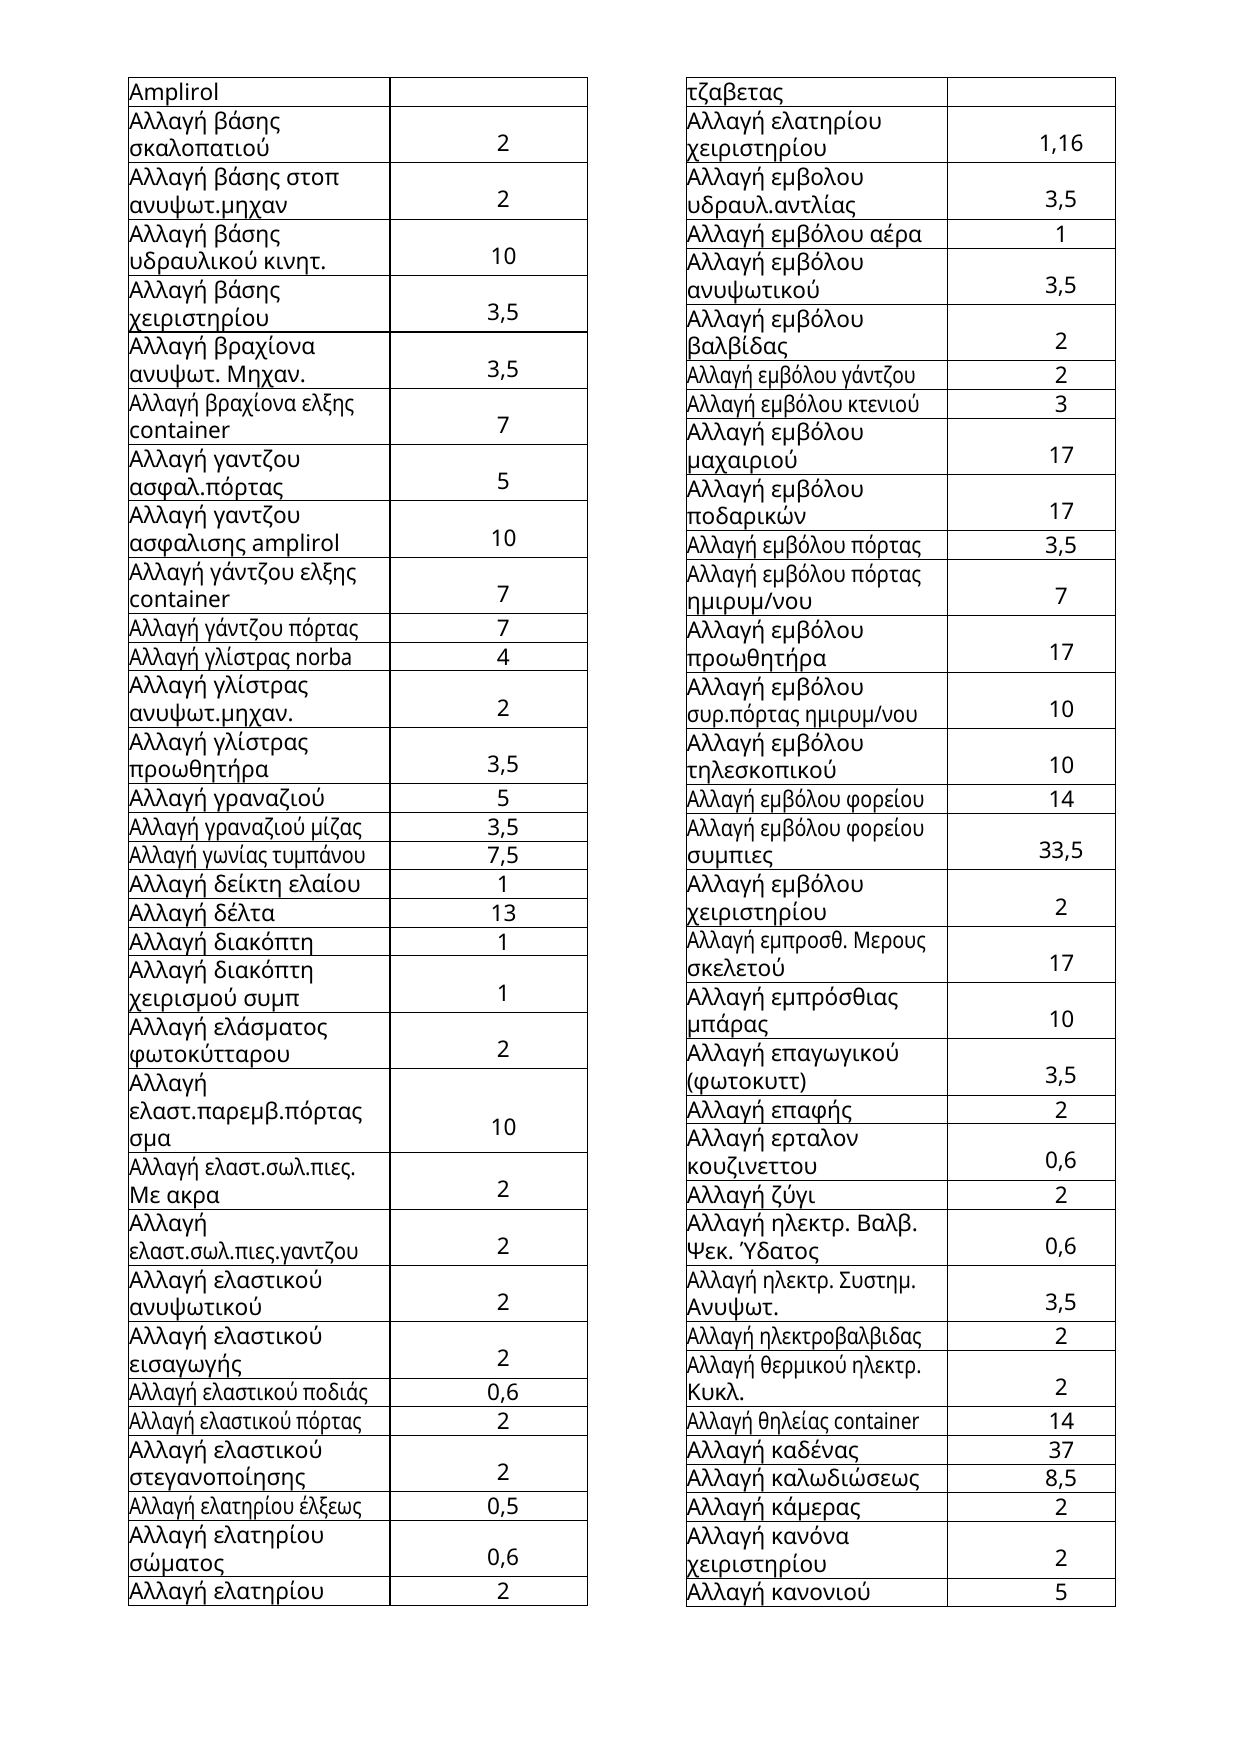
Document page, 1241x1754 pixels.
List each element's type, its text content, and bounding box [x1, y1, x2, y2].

table_cell Αλλαγή επαφής [687, 1096, 947, 1123]
table_cell 2 [948, 1522, 1115, 1577]
table_cell 14 [948, 1407, 1115, 1435]
table_cell 2 [948, 1181, 1115, 1208]
table_cell 7,5 [391, 842, 587, 869]
table_cell Αλλαγή καλωδιώσεως [687, 1465, 947, 1492]
table_cell 2 [391, 1153, 587, 1208]
table_cell 3,5 [948, 1266, 1115, 1321]
table_cell Αλλαγή ελατηρίου χειριστηρίου [687, 107, 947, 162]
table_cell Αλλαγή ελαστικού στεγανοποίησης [129, 1436, 389, 1491]
table_cell 3,5 [391, 728, 587, 783]
table_cell 7 [948, 560, 1115, 615]
table_cell 10 [948, 983, 1115, 1038]
table_cell 1 [391, 928, 587, 955]
table_cell Αλλαγή εµβόλου µαχαιριού [687, 419, 947, 474]
table_cell 2 [948, 870, 1115, 926]
table_cell 2 [391, 1210, 587, 1265]
table_cell Αλλαγή εµβόλου συρ.πόρτας ηµιρυµ/νου [687, 673, 947, 728]
table_cell 0,6 [391, 1521, 587, 1576]
table_cell 13 [391, 899, 587, 927]
table_cell Αλλαγή εµβόλου ανυψωτικού [687, 249, 947, 304]
table_cell 0,6 [948, 1210, 1115, 1265]
table_cell 3,5 [948, 163, 1115, 219]
table_cell Αλλαγή γαντζου ασφαλισης amplirol [129, 501, 389, 557]
table_cell 2 [391, 1436, 587, 1491]
table_cell 0,6 [391, 1379, 587, 1406]
table_cell Αλλαγή εµβόλου φορείου [687, 785, 947, 813]
table_cell 1 [391, 956, 587, 1012]
table_cell 3,5 [391, 276, 587, 331]
table_cell 10 [391, 220, 587, 275]
table_cell Αλλαγή γάντζου ελξης container [129, 558, 389, 613]
table_cell Αλλαγή εµβόλου πόρτας ηµιρυµ/νου [687, 560, 947, 615]
table_cell Αλλαγή κάµερας [687, 1493, 947, 1521]
table_cell Αλλαγή θερµικού ηλεκτρ. Κυκλ. [687, 1351, 947, 1406]
table_cell 3,5 [948, 249, 1115, 304]
table_cell Αλλαγή καδένας [687, 1436, 947, 1463]
table_cell 10 [391, 501, 587, 557]
table_cell Αλλαγή ελατηρίου σώµατος [129, 1521, 389, 1576]
table_cell 14 [948, 785, 1115, 813]
table_cell Αλλαγή γραναζιού [129, 784, 389, 812]
table_cell 2 [391, 1266, 587, 1321]
table_cell 10 [391, 1069, 587, 1152]
table_cell 2 [391, 671, 587, 727]
table_cell Αλλαγή κανονιού [687, 1579, 947, 1606]
table_cell Αλλαγή εµβόλου γάντζου [687, 361, 947, 389]
table_header [948, 78, 1115, 106]
table_cell 2 [948, 1351, 1115, 1406]
table_cell 2 [391, 1577, 587, 1605]
table_cell Αλλαγή κανόνα χειριστηρίου [687, 1522, 947, 1577]
table_cell Αλλαγή βραχίονα ανυψωτ. Μηχαν. [129, 333, 389, 388]
table_cell 1 [948, 220, 1115, 247]
table_cell 0,5 [391, 1492, 587, 1520]
table_cell Αλλαγή γλίστρας ανυψωτ.µηχαν. [129, 671, 389, 727]
table_cell Αλλαγή εµβόλου φορείου συµπιες [687, 814, 947, 869]
table_cell Αλλαγή ηλεκτρ. Βαλβ. Ψεκ. Ύδατος [687, 1210, 947, 1265]
table_cell 2 [391, 1322, 587, 1377]
table_cell 7 [391, 389, 587, 444]
table_cell Αλλαγή ζύγι [687, 1181, 947, 1208]
table_cell Αλλαγή δείκτη ελαίου [129, 870, 389, 898]
table_cell Αλλαγή εµβόλου αέρα [687, 220, 947, 247]
table_cell Αλλαγή εµπρόσθιας µπάρας [687, 983, 947, 1038]
table_cell 2 [391, 1407, 587, 1435]
table_header Amplirol [129, 78, 389, 106]
table_cell Αλλαγή βάσης χειριστηρίου [129, 276, 389, 331]
table_cell Αλλαγή γωνίας τυµπάνου [129, 842, 389, 869]
table_cell Αλλαγή γλίστρας προωθητήρα [129, 728, 389, 783]
table_cell 17 [948, 475, 1115, 530]
table_cell Αλλαγή ελαστικού ποδιάς [129, 1379, 389, 1406]
table_header [391, 78, 587, 106]
table_cell Αλλαγή βραχίονα ελξης container [129, 389, 389, 444]
table_cell 3,5 [948, 1039, 1115, 1095]
table_cell 33,5 [948, 814, 1115, 869]
table_cell 3,5 [391, 333, 587, 388]
table_cell 17 [948, 419, 1115, 474]
table_cell Αλλαγή επαγωγικού (φωτοκυττ) [687, 1039, 947, 1095]
table_cell 17 [948, 927, 1115, 982]
table_cell 5 [391, 784, 587, 812]
table_cell Αλλαγή γάντζου πόρτας [129, 614, 389, 642]
table_cell Αλλαγή ελατηρίου έλξεως [129, 1492, 389, 1520]
table_cell 1 [391, 870, 587, 898]
table_cell 0,6 [948, 1124, 1115, 1180]
table_cell Αλλαγή εµβόλου πόρτας [687, 531, 947, 559]
table_cell 10 [948, 673, 1115, 728]
table_cell Αλλαγή ελαστικού εισαγωγής [129, 1322, 389, 1377]
table_cell Αλλαγή βάσης υδραυλικού κινητ. [129, 220, 389, 275]
table_cell Αλλαγή ελάσµατος φωτοκύτταρου [129, 1013, 389, 1068]
table_cell Αλλαγή ελατηρίου [129, 1577, 389, 1605]
table_cell Αλλαγή ελαστ.παρεµβ.πόρτας σµα [129, 1069, 389, 1152]
table_cell Αλλαγή εµβόλου ποδαρικών [687, 475, 947, 530]
table_cell Αλλαγή ηλεκτροβαλβιδας [687, 1322, 947, 1350]
table_cell Αλλαγή εµβολoυ υδραυλ.αντλίας [687, 163, 947, 219]
table_cell Αλλαγή βάσης στοπ ανυψωτ.µηχαν [129, 163, 389, 219]
table_header τζαβετας [687, 78, 947, 106]
table_cell 3,5 [948, 531, 1115, 559]
table_cell Αλλαγή γαντζου ασφαλ.πόρτας [129, 445, 389, 500]
table_cell Αλλαγή εµβόλου χειριστηρίου [687, 870, 947, 926]
table_cell 37 [948, 1436, 1115, 1463]
table_cell 3 [948, 390, 1115, 417]
table_cell 3,5 [391, 813, 587, 841]
table_cell Αλλαγή εµβόλου βαλβίδας [687, 305, 947, 360]
table_cell 2 [948, 1096, 1115, 1123]
table_cell Αλλαγή ελαστικού ανυψωτικού [129, 1266, 389, 1321]
table_cell 5 [391, 445, 587, 500]
table_cell Αλλαγή εµβόλου προωθητήρα [687, 616, 947, 672]
table_cell Αλλαγή γραναζιού µίζας [129, 813, 389, 841]
table_cell 2 [391, 107, 587, 162]
table_cell 8,5 [948, 1465, 1115, 1492]
table_cell Αλλαγή γλίστρας norba [129, 643, 389, 670]
table_cell Αλλαγή εµβόλου κτενιού [687, 390, 947, 417]
table_cell Αλλαγή ελαστικού πόρτας [129, 1407, 389, 1435]
table_cell Αλλαγή διακόπτη [129, 928, 389, 955]
table_cell 17 [948, 616, 1115, 672]
table_cell 2 [948, 305, 1115, 360]
table_cell Αλλαγή ηλεκτρ. Συστηµ. Ανυψωτ. [687, 1266, 947, 1321]
table_cell Αλλαγή διακόπτη χειρισµού συµπ [129, 956, 389, 1012]
table_cell Αλλαγή βάσης σκαλοπατιού [129, 107, 389, 162]
table_cell Αλλαγή εµπροσθ. Μερους σκελετού [687, 927, 947, 982]
table_cell Αλλαγή ελαστ.σωλ.πιες.γαντζου [129, 1210, 389, 1265]
table_cell 7 [391, 558, 587, 613]
table_cell 2 [391, 1013, 587, 1068]
table_cell 5 [948, 1579, 1115, 1606]
table_cell 2 [391, 163, 587, 219]
table_cell 2 [948, 361, 1115, 389]
table_cell Αλλαγή δέλτα [129, 899, 389, 927]
table_cell 2 [948, 1493, 1115, 1521]
table_cell 10 [948, 729, 1115, 784]
table_cell 1,16 [948, 107, 1115, 162]
table_cell Αλλαγή ελαστ.σωλ.πιες. Με ακρα [129, 1153, 389, 1208]
table_cell 7 [391, 614, 587, 642]
table_cell 2 [948, 1322, 1115, 1350]
table_cell Αλλαγή θηλείας container [687, 1407, 947, 1435]
table_cell 4 [391, 643, 587, 670]
table_cell Αλλαγή ερταλον κουζινεττου [687, 1124, 947, 1180]
table_cell Αλλαγή εµβόλου τηλεσκοπικού [687, 729, 947, 784]
